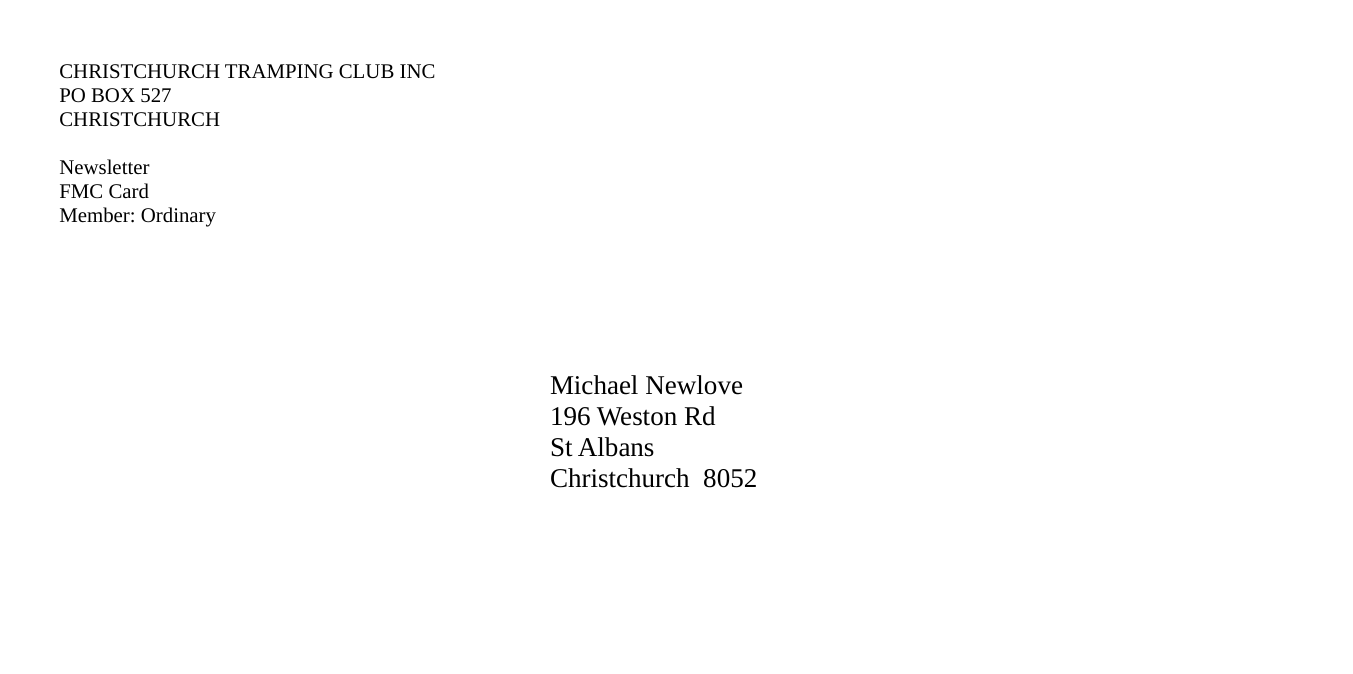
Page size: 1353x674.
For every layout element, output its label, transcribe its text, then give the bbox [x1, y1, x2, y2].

text CHRISTCHURCH TRAMPING CLUB INC [59, 59, 1293, 83]
text Newsletter [59, 155, 1293, 179]
text FMC Card [59, 179, 1293, 203]
text PO BOX 527 [59, 83, 1293, 107]
text CHRISTCHURCH [59, 107, 1293, 131]
text Michael Newlove [550, 369, 1293, 400]
text Christchurch 8052 [550, 462, 1293, 493]
text St Albans [550, 431, 1293, 462]
text Member: Ordinary [59, 203, 1293, 227]
text 196 Weston Rd [550, 400, 1293, 431]
